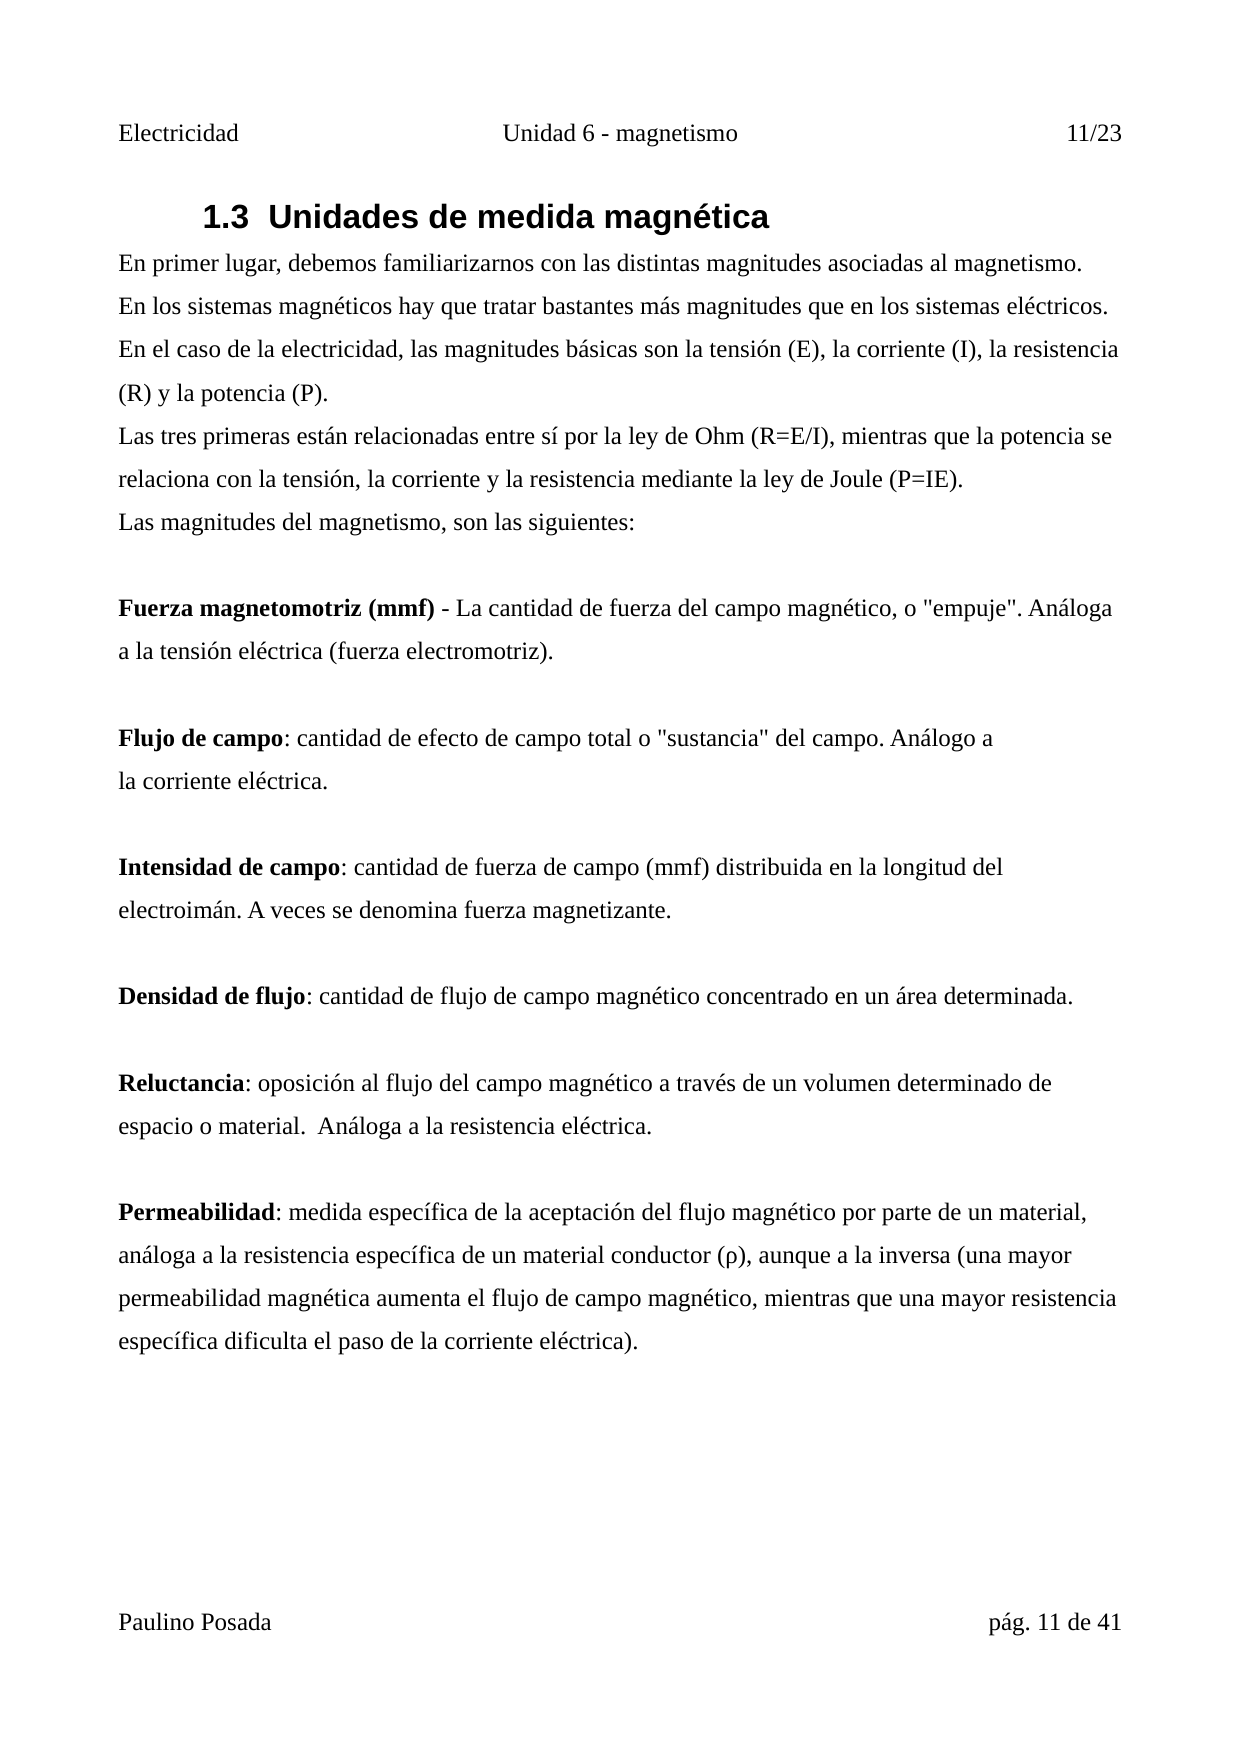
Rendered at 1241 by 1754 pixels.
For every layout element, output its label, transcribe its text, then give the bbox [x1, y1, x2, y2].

subtitle Unidades de medida magnética [193, 197, 1122, 236]
text En el caso de la electricidad, las magnitudes básicas son la tensión (E), la corriente (I), la resistencia (R) y la potencia (P). [118, 334, 1122, 406]
text Las tres primeras están relacionadas entre sí por la ley de Ohm (R=E/I), mientras que la potencia se relaciona con la tensión, la corriente y la resistencia mediante la ley de Joule (P=IE). [118, 421, 1122, 493]
text la corriente eléctrica. [118, 766, 1122, 794]
text Flujo de campo: cantidad de efecto de campo total o "sustancia" del campo. Análogo a [118, 723, 1122, 751]
text Densidad de flujo: cantidad de flujo de campo magnético concentrado en un área determinada. [118, 981, 1122, 1010]
text En primer lugar, debemos familiarizarnos con las distintas magnitudes asociadas al magnetismo. En los sistemas magnéticos hay que tratar bastantes más magnitudes que en los sistemas eléctricos. [118, 248, 1122, 320]
text Fuerza magnetomotriz (mmf) - La cantidad de fuerza del campo magnético, o "empuje". Análoga a la tensión eléctrica (fuerza electromotriz). [118, 593, 1122, 665]
text Intensidad de campo: cantidad de fuerza de campo (mmf) distribuida en la longitud del electroimán. A veces se denomina fuerza magnetizante. [118, 852, 1122, 924]
text Permeabilidad: medida específica de la aceptación del flujo magnético por parte de un material, análoga a la resistencia específica de un material conductor (ρ), aunque a la inversa (una mayor permeabilidad magnética aumenta el flujo de campo magnético, mientras que una mayor resistencia específica dificulta el paso de la corriente eléctrica). [118, 1197, 1122, 1355]
text Las magnitudes del magnetismo, son las siguientes: [118, 507, 1122, 536]
text Reluctancia: oposición al flujo del campo magnético a través de un volumen determinado de espacio o material. Análoga a la resistencia eléctrica. [118, 1068, 1122, 1139]
